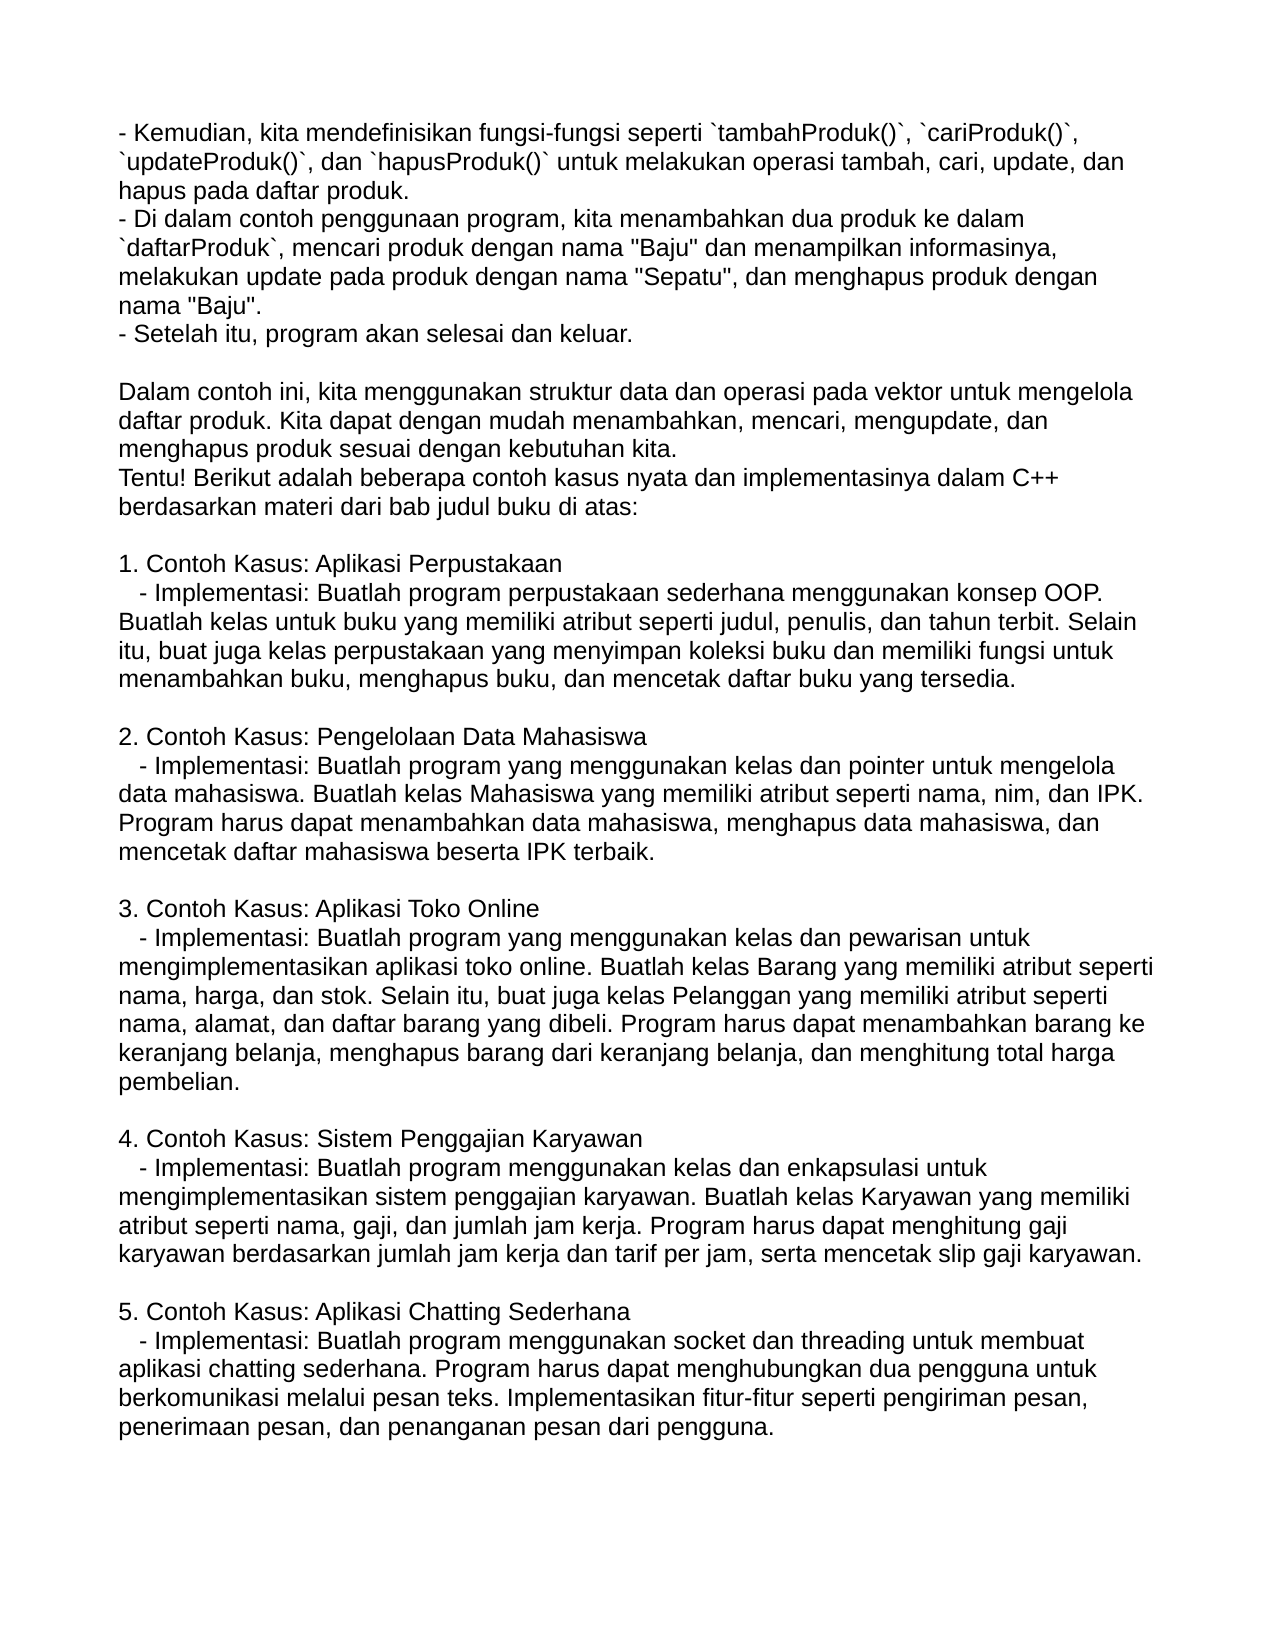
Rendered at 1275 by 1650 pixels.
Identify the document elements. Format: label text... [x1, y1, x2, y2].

text 4. Contoh Kasus: Sistem Penggajian Karyawan [118, 1124, 1157, 1153]
text - Implementasi: Buatlah program menggunakan socket dan threading untuk membuat aplikasi chatting sederhana. Program harus dapat menghubungkan dua pengguna untuk berkomunikasi melalui pesan teks. Implementasikan fitur-fitur seperti pengiriman pesan, penerimaan pesan, dan penanganan pesan dari pengguna. [118, 1326, 1157, 1441]
text 5. Contoh Kasus: Aplikasi Chatting Sederhana [118, 1297, 1157, 1326]
text 3. Contoh Kasus: Aplikasi Toko Online [118, 894, 1157, 923]
text 2. Contoh Kasus: Pengelolaan Data Mahasiswa [118, 722, 1157, 751]
text - Implementasi: Buatlah program menggunakan kelas dan enkapsulasi untuk mengimplementasikan sistem penggajian karyawan. Buatlah kelas Karyawan yang memiliki atribut seperti nama, gaji, dan jumlah jam kerja. Program harus dapat menghitung gaji karyawan berdasarkan jumlah jam kerja dan tarif per jam, serta mencetak slip gaji karyawan. [118, 1153, 1157, 1268]
text - Implementasi: Buatlah program yang menggunakan kelas dan pointer untuk mengelola data mahasiswa. Buatlah kelas Mahasiswa yang memiliki atribut seperti nama, nim, dan IPK. Program harus dapat menambahkan data mahasiswa, menghapus data mahasiswa, dan mencetak daftar mahasiswa beserta IPK terbaik. [118, 751, 1157, 866]
text - Implementasi: Buatlah program perpustakaan sederhana menggunakan konsep OOP. Buatlah kelas untuk buku yang memiliki atribut seperti judul, penulis, dan tahun terbit. Selain itu, buat juga kelas perpustakaan yang menyimpan koleksi buku dan memiliki fungsi untuk menambahkan buku, menghapus buku, dan mencetak daftar buku yang tersedia. [118, 578, 1157, 693]
text Dalam contoh ini, kita menggunakan struktur data dan operasi pada vektor untuk mengelola daftar produk. Kita dapat dengan mudah menambahkan, mencari, mengupdate, dan menghapus produk sesuai dengan kebutuhan kita. [118, 377, 1157, 463]
text - Di dalam contoh penggunaan program, kita menambahkan dua produk ke dalam `daftarProduk`, mencari produk dengan nama "Baju" dan menampilkan informasinya, melakukan update pada produk dengan nama "Sepatu", dan menghapus produk dengan nama "Baju". [118, 204, 1157, 319]
text 1. Contoh Kasus: Aplikasi Perpustakaan [118, 549, 1157, 578]
text - Implementasi: Buatlah program yang menggunakan kelas dan pewarisan untuk mengimplementasikan aplikasi toko online. Buatlah kelas Barang yang memiliki atribut seperti nama, harga, dan stok. Selain itu, buat juga kelas Pelanggan yang memiliki atribut seperti nama, alamat, dan daftar barang yang dibeli. Program harus dapat menambahkan barang ke keranjang belanja, menghapus barang dari keranjang belanja, dan menghitung total harga pembelian. [118, 923, 1157, 1096]
text - Setelah itu, program akan selesai dan keluar. [118, 319, 1157, 348]
text Tentu! Berikut adalah beberapa contoh kasus nyata dan implementasinya dalam C++ berdasarkan materi dari bab judul buku di atas: [118, 463, 1157, 521]
text - Kemudian, kita mendefinisikan fungsi-fungsi seperti `tambahProduk()`, `cariProduk()`, `updateProduk()`, dan `hapusProduk()` untuk melakukan operasi tambah, cari, update, dan hapus pada daftar produk. [118, 118, 1157, 204]
